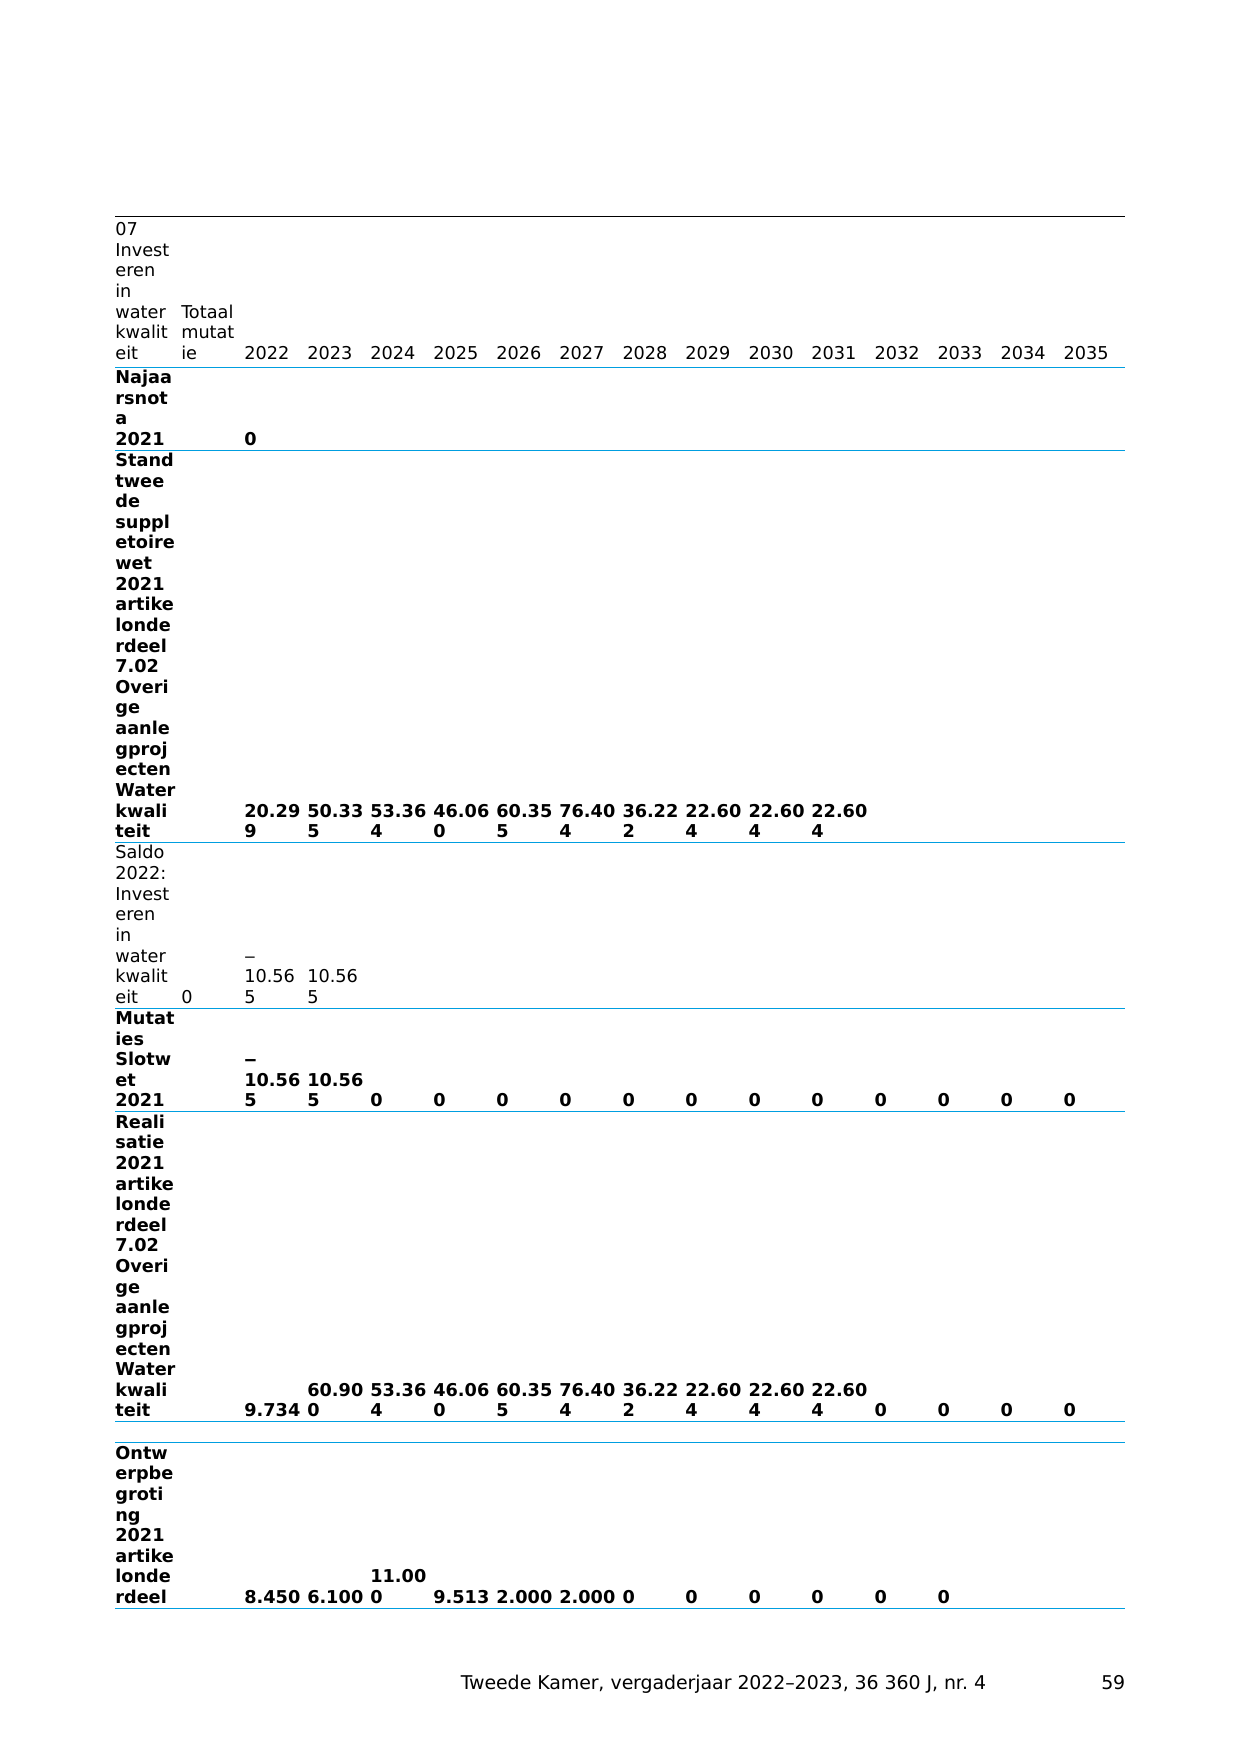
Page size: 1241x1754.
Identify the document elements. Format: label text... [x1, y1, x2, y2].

table_cell [556, 368, 619, 449]
table_cell [934, 1422, 997, 1442]
table_cell [745, 843, 808, 1007]
table_cell 2035 [1060, 217, 1125, 366]
table_cell 2.000 [493, 1443, 556, 1608]
table_cell 2.000 [556, 1443, 619, 1608]
table_cell 2032 [871, 217, 934, 366]
table_cell [998, 368, 1060, 449]
table_cell 76.404 [556, 451, 619, 842]
table_cell [367, 843, 430, 1007]
table_cell 22.604 [682, 1112, 745, 1421]
table_cell 2030 [745, 217, 808, 366]
table_cell [682, 368, 745, 449]
table_cell Realisatie 2021 artikelonderdeel 7.02 Overige aanlegprojecten Waterkwaliteit [115, 1112, 178, 1421]
table_cell [430, 368, 493, 449]
table_cell 2024 [367, 217, 430, 366]
table_cell 0 [934, 1009, 997, 1111]
table_cell 0 [430, 1009, 493, 1111]
table_cell 0 [682, 1443, 745, 1608]
table_cell [998, 843, 1060, 1007]
table_cell 0 [745, 1009, 808, 1111]
table_cell 0 [808, 1443, 871, 1608]
table_cell 0 [241, 368, 304, 449]
table_cell Najaarsnota 2021 [115, 368, 178, 449]
table_cell ‒ 10.565 [241, 843, 304, 1007]
table_cell [430, 1422, 493, 1442]
table_cell 2033 [934, 217, 997, 366]
table_cell 2025 [430, 217, 493, 366]
table_cell [241, 1422, 304, 1442]
table_cell [934, 843, 997, 1007]
table_cell 2022 [241, 217, 304, 366]
table_cell 2031 [808, 217, 871, 366]
table_cell [178, 368, 241, 449]
table_cell 22.604 [745, 1112, 808, 1421]
table_cell [745, 368, 808, 449]
table_cell [871, 451, 934, 842]
table_cell [619, 1422, 682, 1442]
table_cell [367, 368, 430, 449]
table_cell 8.450 [241, 1443, 304, 1608]
table_cell 2034 [998, 217, 1060, 366]
table_cell Stand tweede suppletoire wet 2021 artikelonderdeel 7.02 Overige aanlegprojecten Waterkwaliteit [115, 451, 178, 842]
table_cell 2023 [304, 217, 367, 366]
table_cell [115, 1422, 178, 1442]
table_cell [808, 368, 871, 449]
table_cell [808, 1422, 871, 1442]
table_cell 07 Investeren in waterkwaliteit [115, 217, 178, 366]
table_cell [178, 1443, 241, 1608]
table_cell 22.604 [808, 451, 871, 842]
table_cell 0 [934, 1112, 997, 1421]
table_cell [1060, 843, 1125, 1007]
table_cell [493, 843, 556, 1007]
table_cell [178, 451, 241, 842]
table_cell [430, 843, 493, 1007]
table_cell 2028 [619, 217, 682, 366]
table_cell [934, 368, 997, 449]
table_cell ‒ 10.565 [241, 1009, 304, 1111]
table_cell 0 [745, 1443, 808, 1608]
table_cell [998, 1422, 1060, 1442]
table_cell 20.299 [241, 451, 304, 842]
table_cell 60.355 [493, 1112, 556, 1421]
table_cell 0 [1060, 1009, 1125, 1111]
table_cell 60.355 [493, 451, 556, 842]
table_cell 0 [619, 1009, 682, 1111]
table_cell [871, 368, 934, 449]
table_cell [1060, 368, 1125, 449]
table_cell 46.060 [430, 451, 493, 842]
table_cell [998, 1443, 1060, 1608]
table_cell [556, 1422, 619, 1442]
table_cell [493, 1422, 556, 1442]
table_cell 0 [619, 1443, 682, 1608]
table_cell 0 [998, 1112, 1060, 1421]
table_cell [934, 451, 997, 842]
table_cell 0 [998, 1009, 1060, 1111]
table_cell [998, 451, 1060, 842]
table_cell [682, 1422, 745, 1442]
table_cell 0 [871, 1112, 934, 1421]
table_cell [178, 1422, 241, 1442]
table_cell 2027 [556, 217, 619, 366]
table_cell 36.222 [619, 1112, 682, 1421]
table_cell [304, 1422, 367, 1442]
table_cell [808, 843, 871, 1007]
table_cell 0 [934, 1443, 997, 1608]
table_cell [178, 1009, 241, 1111]
table_cell 0 [178, 843, 241, 1007]
table_cell 22.604 [682, 451, 745, 842]
table_header Tabel 7 Artikel 7 Investeren in waterkwaliteit [115, 191, 1125, 216]
table_cell 0 [871, 1009, 934, 1111]
table_cell Saldo 2022: Investeren in waterkwaliteit [115, 843, 178, 1007]
table_cell 0 [871, 1443, 934, 1608]
table_cell Totaal mutatie [178, 217, 241, 366]
table_cell 22.604 [808, 1112, 871, 1421]
table_cell 53.364 [367, 1112, 430, 1421]
table_cell 46.060 [430, 1112, 493, 1421]
table_cell 0 [367, 1009, 430, 1111]
table_cell 10.565 [304, 843, 367, 1007]
table_cell 9.734 [241, 1112, 304, 1421]
table_cell 53.364 [367, 451, 430, 842]
table_cell [304, 368, 367, 449]
table_cell [1060, 1443, 1125, 1608]
table_cell 11.000 [367, 1443, 430, 1608]
table_cell 2026 [493, 217, 556, 366]
table_cell [178, 1112, 241, 1421]
table_cell 60.900 [304, 1112, 367, 1421]
table_cell Mutaties Slotwet 2021 [115, 1009, 178, 1111]
table_cell [619, 843, 682, 1007]
table_cell 50.335 [304, 451, 367, 842]
table_cell [682, 843, 745, 1007]
table_cell 0 [682, 1009, 745, 1111]
table_cell Ontwerpbegroting 2021 artikelonderdeel [115, 1443, 178, 1608]
table_cell 36.222 [619, 451, 682, 842]
table_cell [871, 1422, 934, 1442]
table_cell 22.604 [745, 451, 808, 842]
table_cell [745, 1422, 808, 1442]
table_cell [1060, 451, 1125, 842]
table_cell [619, 368, 682, 449]
table_cell 76.404 [556, 1112, 619, 1421]
table_cell [871, 843, 934, 1007]
table_cell 10.565 [304, 1009, 367, 1111]
table_cell [556, 843, 619, 1007]
table_cell 0 [808, 1009, 871, 1111]
table_cell 6.100 [304, 1443, 367, 1608]
table_cell 2029 [682, 217, 745, 366]
table_cell 0 [556, 1009, 619, 1111]
table_cell [367, 1422, 430, 1442]
table_cell 9.513 [430, 1443, 493, 1608]
table_cell [493, 368, 556, 449]
table_cell 0 [493, 1009, 556, 1111]
table_cell 0 [1060, 1112, 1125, 1421]
table_cell [1060, 1422, 1125, 1442]
